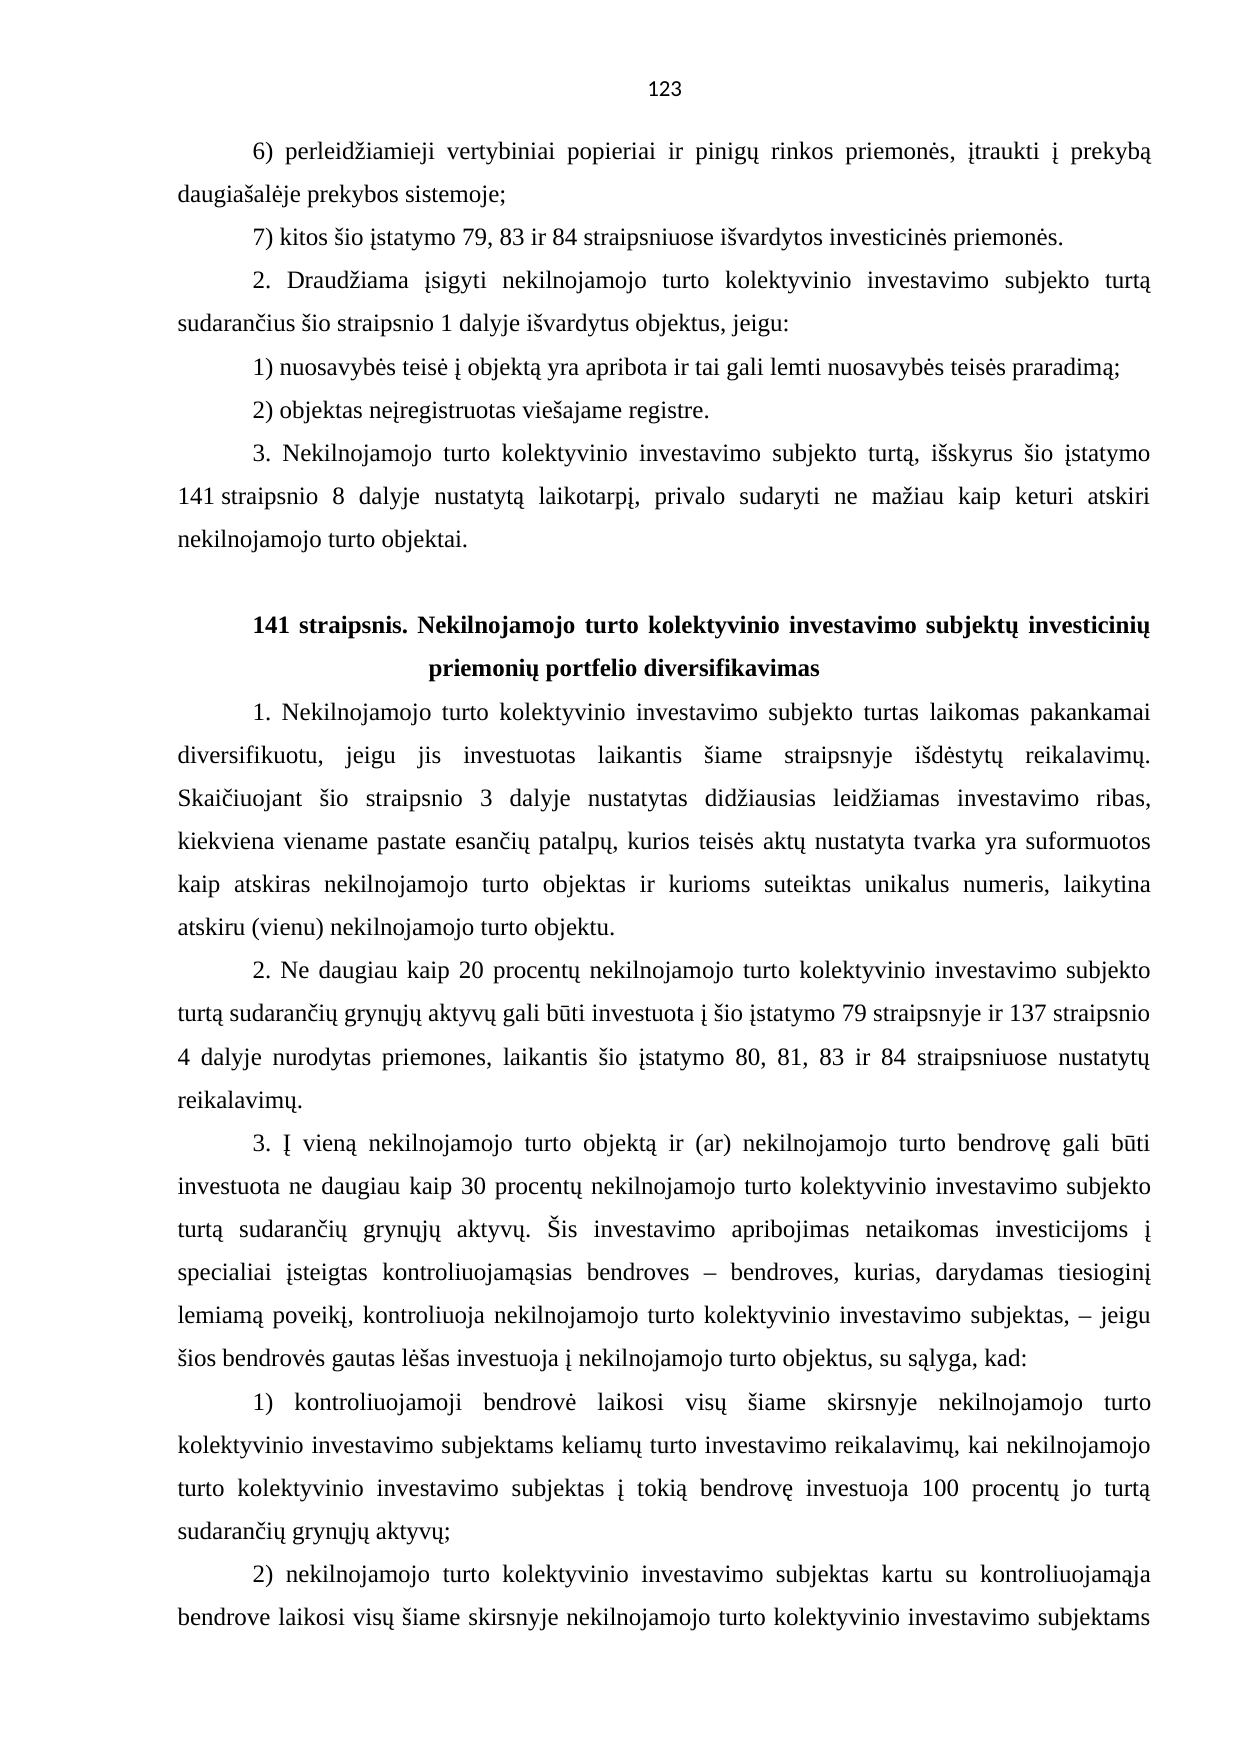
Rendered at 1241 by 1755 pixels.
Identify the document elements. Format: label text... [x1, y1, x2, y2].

text 2) nekilnojamojo turto kolektyvinio investavimo subjektas kartu su kontroliuojamąja bendrove laikosi visų šiame skirsnyje nekilnojamojo turto kolektyvinio investavimo subjektams [177, 1559, 1152, 1631]
text 1) kontroliuojamoji bendrovė laikosi visų šiame skirsnyje nekilnojamojo turto kolektyvinio investavimo subjektams keliamų turto investavimo reikalavimų, kai nekilnojamojo turto kolektyvinio investavimo subjektas į tokią bendrovę investuoja 100 procentų jo turtą sudarančių grynųjų aktyvų; [177, 1387, 1152, 1545]
text 3. Į vieną nekilnojamojo turto objektą ir (ar) nekilnojamojo turto bendrovę gali būti investuota ne daugiau kaip 30 procentų nekilnojamojo turto kolektyvinio investavimo subjekto turtą sudarančių grynųjų aktyvų. Šis investavimo apribojimas netaikomas investicijoms į specialiai įsteigtas kontroliuojamąsias bendroves – bendroves, kurias, darydamas tiesioginį lemiamą poveikį, kontroliuoja nekilnojamojo turto kolektyvinio investavimo subjektas, – jeigu šios bendrovės gautas lėšas investuoja į nekilnojamojo turto objektus, su sąlyga, kad: [177, 1128, 1152, 1372]
text 2. Ne daugiau kaip 20 procentų nekilnojamojo turto kolektyvinio investavimo subjekto turtą sudarančių grynųjų aktyvų gali būti investuota į šio įstatymo 79 straipsnyje ir 137 straipsnio 4 dalyje nurodytas priemones, laikantis šio įstatymo 80, 81, 83 ir 84 straipsniuose nustatytų reikalavimų. [177, 955, 1152, 1113]
text 141 straipsnis. Nekilnojamojo turto kolektyvinio investavimo subjektų investicinių priemonių portfelio diversifikavimas [252, 610, 1152, 682]
text 7) kitos šio įstatymo 79, 83 ir 84 straipsniuose išvardytos investicinės priemonės. [177, 222, 1152, 251]
text 3. Nekilnojamojo turto kolektyvinio investavimo subjekto turtą, išskyrus šio įstatymo 141 straipsnio 8 dalyje nustatytą laikotarpį, privalo sudaryti ne mažiau kaip keturi atskiri nekilnojamojo turto objektai. [177, 438, 1152, 553]
text 1) nuosavybės teisė į objektą yra apribota ir tai gali lemti nuosavybės teisės praradimą; [177, 352, 1152, 380]
text 2) objektas neįregistruotas viešajame registre. [177, 395, 1152, 423]
text 6) perleidžiamieji vertybiniai popieriai ir pinigų rinkos priemonės, įtraukti į prekybą daugiašalėje prekybos sistemoje; [177, 136, 1152, 208]
text 1. Nekilnojamojo turto kolektyvinio investavimo subjekto turtas laikomas pakankamai diversifikuotu, jeigu jis investuotas laikantis šiame straipsnyje išdėstytų reikalavimų. Skaičiuojant šio straipsnio 3 dalyje nustatytas didžiausias leidžiamas investavimo ribas, kiekviena viename pastate esančių patalpų, kurios teisės aktų nustatyta tvarka yra suformuotos kaip atskiras nekilnojamojo turto objektas ir kurioms suteiktas unikalus numeris, laikytina atskiru (vienu) nekilnojamojo turto objektu. [177, 697, 1152, 941]
text 2. Draudžiama įsigyti nekilnojamojo turto kolektyvinio investavimo subjekto turtą sudarančius šio straipsnio 1 dalyje išvardytus objektus, jeigu: [177, 265, 1152, 337]
